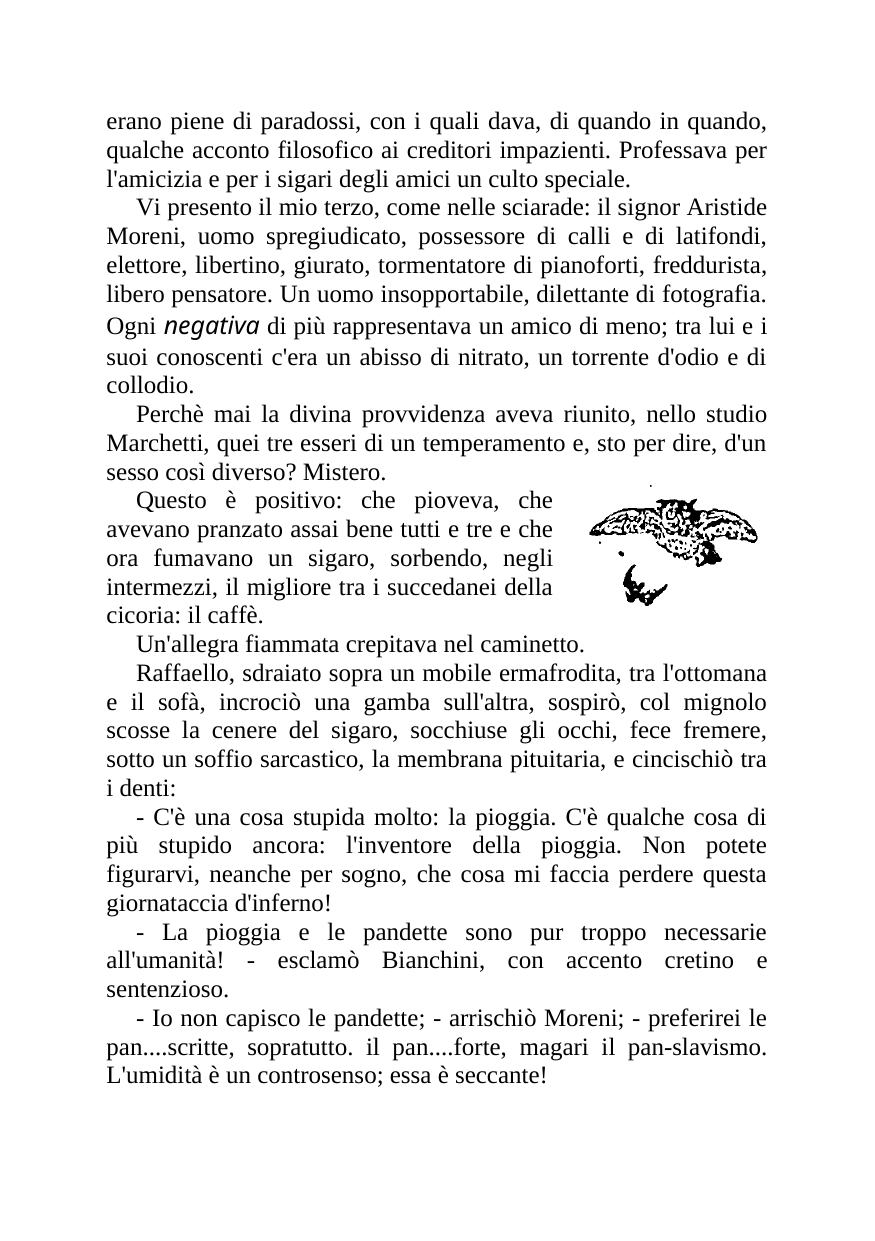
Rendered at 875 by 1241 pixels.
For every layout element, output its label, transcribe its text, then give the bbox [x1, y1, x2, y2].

text Raffaello, sdraiato sopra un mobile ermafrodita, tra l'ottomana e il sofà, incrociò una gamba sull'altra, sospirò, col mignolo scosse la cenere del sigaro, socchiuse gli occhi, fece fremere, sotto un soffio sarcastico, la membrana pituitaria, e cincischiò tra i denti: [106, 658, 768, 802]
text - Io non capisco le pandette; - arrischiò Moreni; - preferirei le pan....scritte, sopratutto. il pan....forte, magari il pan-slavismo. L'umidità è un controsenso; essa è seccante! [106, 1003, 768, 1089]
text Vi presento il mio terzo, come nelle sciarade: il signor Aristide Moreni, uomo spregiudicato, possessore di calli e di latifondi, elettore, libertino, giurato, tormentatore di pianoforti, freddurista, libero pensatore. Un uomo insopportabile, dilettante di fotografia. Ogni negativa di più rappresentava un amico di meno; tra lui e i suoi conoscenti c'era un abisso di nitrato, un torrente d'odio e di collodio. [106, 192, 768, 399]
text Un'allegra fiammata crepitava nel caminetto. [106, 629, 768, 658]
text Questo è positivo: che pioveva, che avevano pranzato assai bene tutti e tre e che ora fumavano un sigaro, sorbendo, negli intermezzi, il migliore tra i succedanei della cicoria: il caffè. [106, 484, 768, 629]
text - La pioggia e le pandette sono pur troppo necessarie all'umanità! - esclamò Bianchini, con accento cretino e sentenzioso. [106, 917, 768, 1003]
text Perchè mai la divina provvidenza aveva riunito, nello studio Marchetti, quei tre esseri di un temperamento e, sto per dire, d'un sesso così diverso? Mistero. [106, 399, 768, 485]
text erano piene di paradossi, con i quali dava, di quando in quando, qualche acconto filosofico ai creditori impazienti. Professava per l'amicizia e per i sigari degli amici un culto speciale. [106, 106, 768, 192]
picture [574, 485, 767, 616]
text - C'è una cosa stupida molto: la pioggia. C'è qualche cosa di più stupido ancora: l'inventore della pioggia. Non potete figurarvi, neanche per sogno, che cosa mi faccia perdere questa giornataccia d'inferno! [106, 802, 768, 917]
